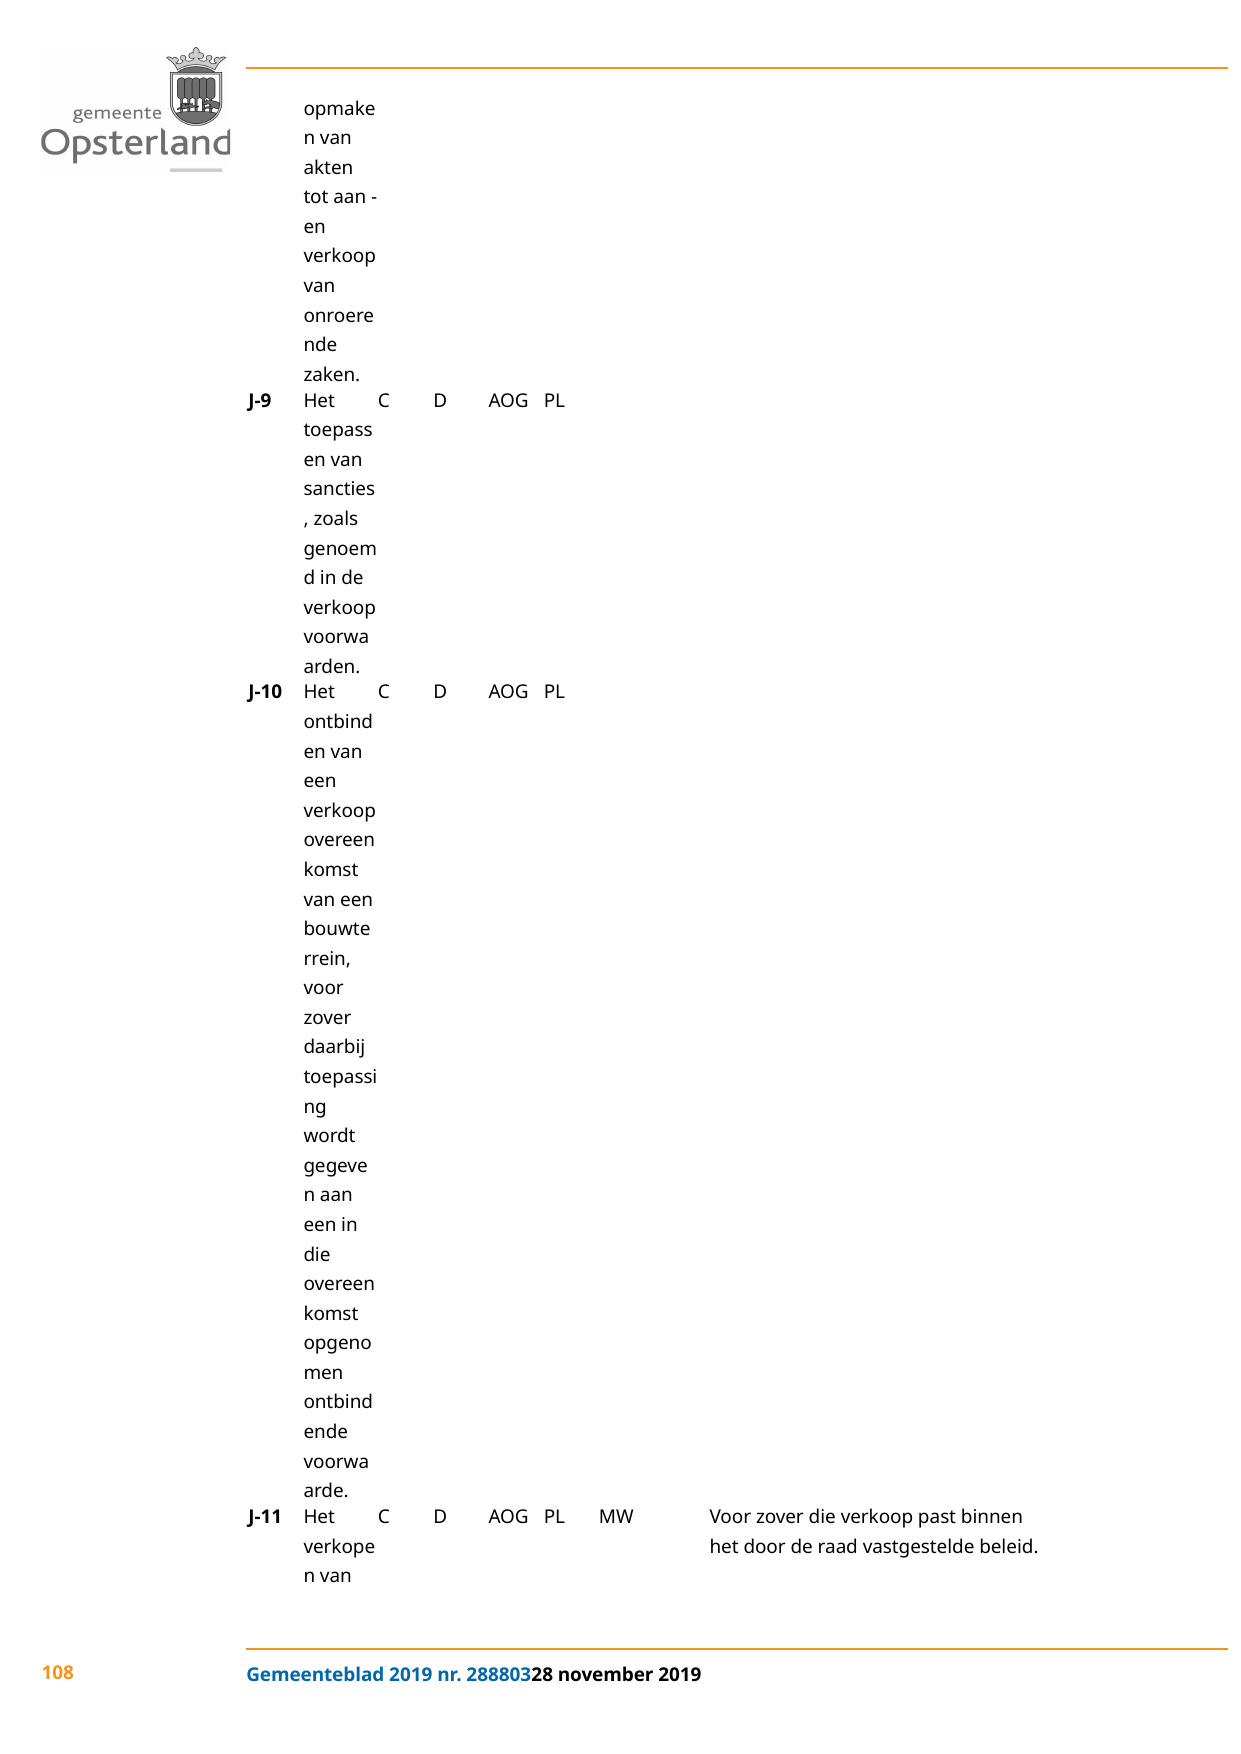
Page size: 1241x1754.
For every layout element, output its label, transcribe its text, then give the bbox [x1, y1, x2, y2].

table_cell [654, 387, 709, 679]
table_cell Het verkopen van [303, 1503, 378, 1588]
table_cell [488, 95, 543, 387]
table_cell [1041, 1503, 1152, 1588]
table_cell J-10 [248, 679, 303, 1503]
table_cell [599, 679, 654, 1503]
table_cell [709, 679, 1041, 1503]
table_cell [378, 95, 433, 387]
table_cell [599, 95, 654, 387]
table_cell D [433, 1503, 488, 1588]
table_cell C [378, 1503, 433, 1588]
table_cell [1041, 387, 1152, 679]
picture [41, 47, 231, 172]
table_cell [654, 679, 709, 1503]
table_cell AOG [488, 387, 543, 679]
table_cell [1041, 95, 1152, 387]
table_cell opmaken van akten tot aan -en verkoop van onroerende zaken. [303, 95, 378, 387]
table_cell [544, 95, 599, 387]
table_cell [599, 387, 654, 679]
table_cell Het toepassen van sancties, zoals genoemd in de verkoopvoorwaarden. [303, 387, 378, 679]
table_cell [433, 95, 488, 387]
table_cell PL [544, 1503, 599, 1588]
table_cell D [433, 679, 488, 1503]
table_cell C [378, 387, 433, 679]
table_cell [654, 1503, 709, 1588]
table_cell PL [544, 679, 599, 1503]
table_cell Voor zover die verkoop past binnen het door de raad vastgestelde beleid. [709, 1503, 1041, 1588]
table_cell C [378, 679, 433, 1503]
table_cell Het ontbinden van een verkoopovereenkomst van een bouwterrein, voor zover daarbij toepassing wordt gegeven aan een in die overeenkomst opgenomen ontbindende voorwaarde. [303, 679, 378, 1503]
table_cell [1041, 679, 1152, 1503]
table_cell [248, 95, 303, 387]
table_cell AOG [488, 679, 543, 1503]
table_cell [654, 95, 709, 387]
table_cell [709, 387, 1041, 679]
table_cell J-11 [248, 1503, 303, 1588]
table_cell AOG [488, 1503, 543, 1588]
table_cell [709, 95, 1041, 387]
table_cell MW [599, 1503, 654, 1588]
table_cell D [433, 387, 488, 679]
table_cell PL [544, 387, 599, 679]
table_cell J-9 [248, 387, 303, 679]
